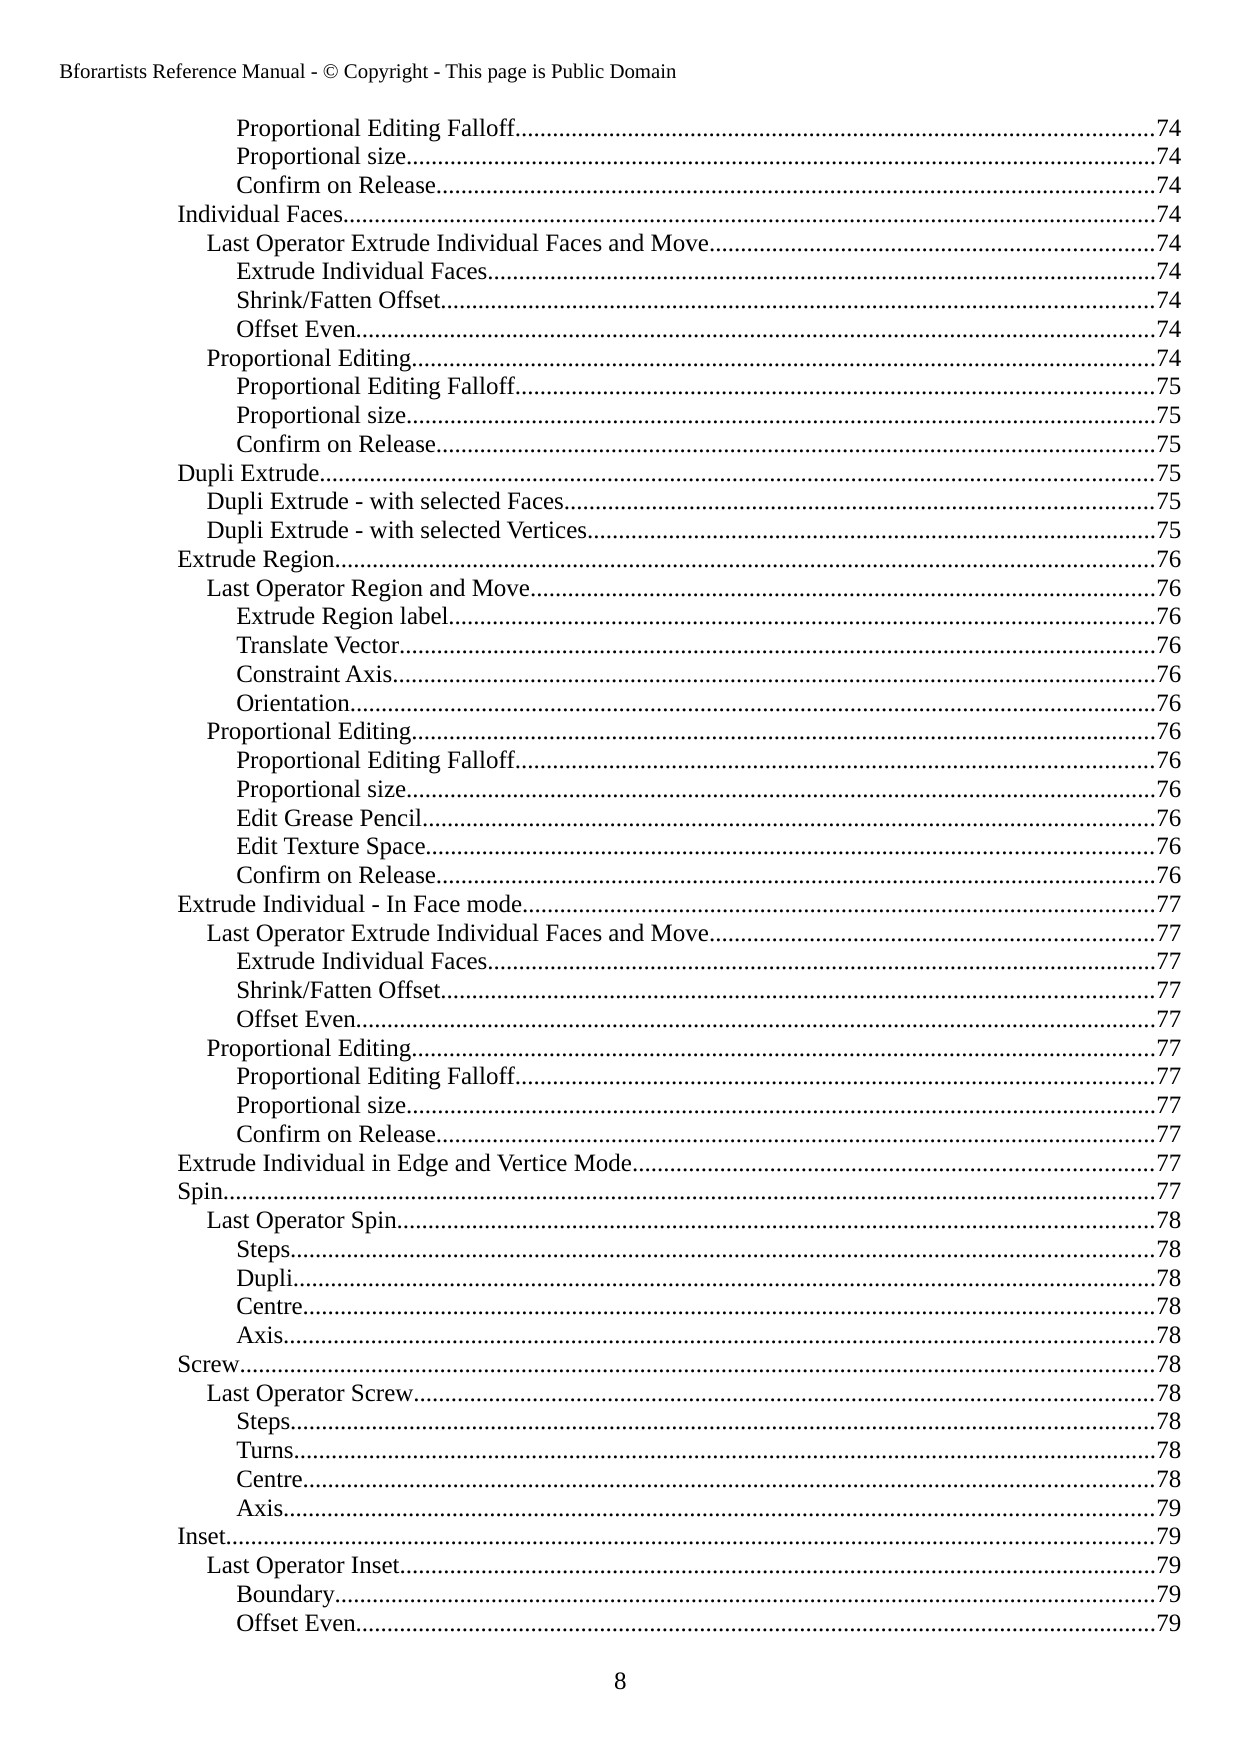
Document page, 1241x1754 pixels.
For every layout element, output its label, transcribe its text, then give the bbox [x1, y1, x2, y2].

text Proportional Editing 76 [206, 716, 1181, 745]
text Shrink/Fatten Offset 77 [236, 975, 1181, 1004]
text Proportional size 76 [236, 774, 1181, 803]
text Extrude Region 76 [177, 544, 1181, 573]
text Last Operator Extrude Individual Faces and Move 74 [206, 228, 1181, 256]
text Last Operator Inset 79 [206, 1550, 1181, 1579]
text Last Operator Region and Move 76 [206, 573, 1181, 601]
text Proportional size 75 [236, 400, 1181, 429]
text Steps 78 [236, 1406, 1181, 1435]
text Steps 78 [236, 1234, 1181, 1263]
text Inset 79 [177, 1521, 1181, 1550]
text Dupli Extrude - with selected Faces 75 [206, 486, 1181, 515]
text Edit Grease Pencil 76 [236, 803, 1181, 831]
text Confirm on Release 76 [236, 860, 1181, 889]
text Translate Vector 76 [236, 630, 1181, 659]
text Turns 78 [236, 1435, 1181, 1464]
text Offset Even 77 [236, 1004, 1181, 1033]
text Proportional Editing 74 [206, 343, 1181, 371]
text Extrude Individual Faces 74 [236, 256, 1181, 285]
text Extrude Individual - In Face mode 77 [177, 889, 1181, 918]
text Confirm on Release 77 [236, 1119, 1181, 1148]
text Extrude Individual in Edge and Vertice Mode 77 [177, 1148, 1181, 1176]
text Last Operator Extrude Individual Faces and Move 77 [206, 918, 1181, 946]
text Axis 78 [236, 1320, 1181, 1349]
text Proportional Editing Falloff 74 [236, 113, 1181, 141]
text Extrude Region label 76 [236, 601, 1181, 630]
text Extrude Individual Faces 77 [236, 946, 1181, 975]
text Centre 78 [236, 1291, 1181, 1320]
text Dupli Extrude 75 [177, 458, 1181, 486]
text Proportional Editing Falloff 76 [236, 745, 1181, 774]
text Confirm on Release 74 [236, 170, 1181, 199]
text Proportional Editing 77 [206, 1033, 1181, 1061]
text Shrink/Fatten Offset 74 [236, 285, 1181, 314]
text Axis 79 [236, 1493, 1181, 1521]
text Edit Texture Space 76 [236, 831, 1181, 860]
text Screw 78 [177, 1349, 1181, 1378]
text Orientation 76 [236, 688, 1181, 716]
text Offset Even 79 [236, 1608, 1181, 1636]
text Proportional size 74 [236, 141, 1181, 170]
text Last Operator Screw 78 [206, 1378, 1181, 1406]
text Last Operator Spin 78 [206, 1205, 1181, 1234]
text Proportional Editing Falloff 77 [236, 1061, 1181, 1090]
text Proportional size 77 [236, 1090, 1181, 1119]
text Individual Faces 74 [177, 199, 1181, 228]
text Confirm on Release 75 [236, 429, 1181, 458]
text Spin 77 [177, 1176, 1181, 1205]
text Boundary 79 [236, 1579, 1181, 1608]
text Dupli Extrude - with selected Vertices 75 [206, 515, 1181, 544]
text Offset Even 74 [236, 314, 1181, 343]
text Proportional Editing Falloff 75 [236, 371, 1181, 400]
text Dupli 78 [236, 1263, 1181, 1291]
text Centre 78 [236, 1464, 1181, 1493]
text Constraint Axis 76 [236, 659, 1181, 688]
